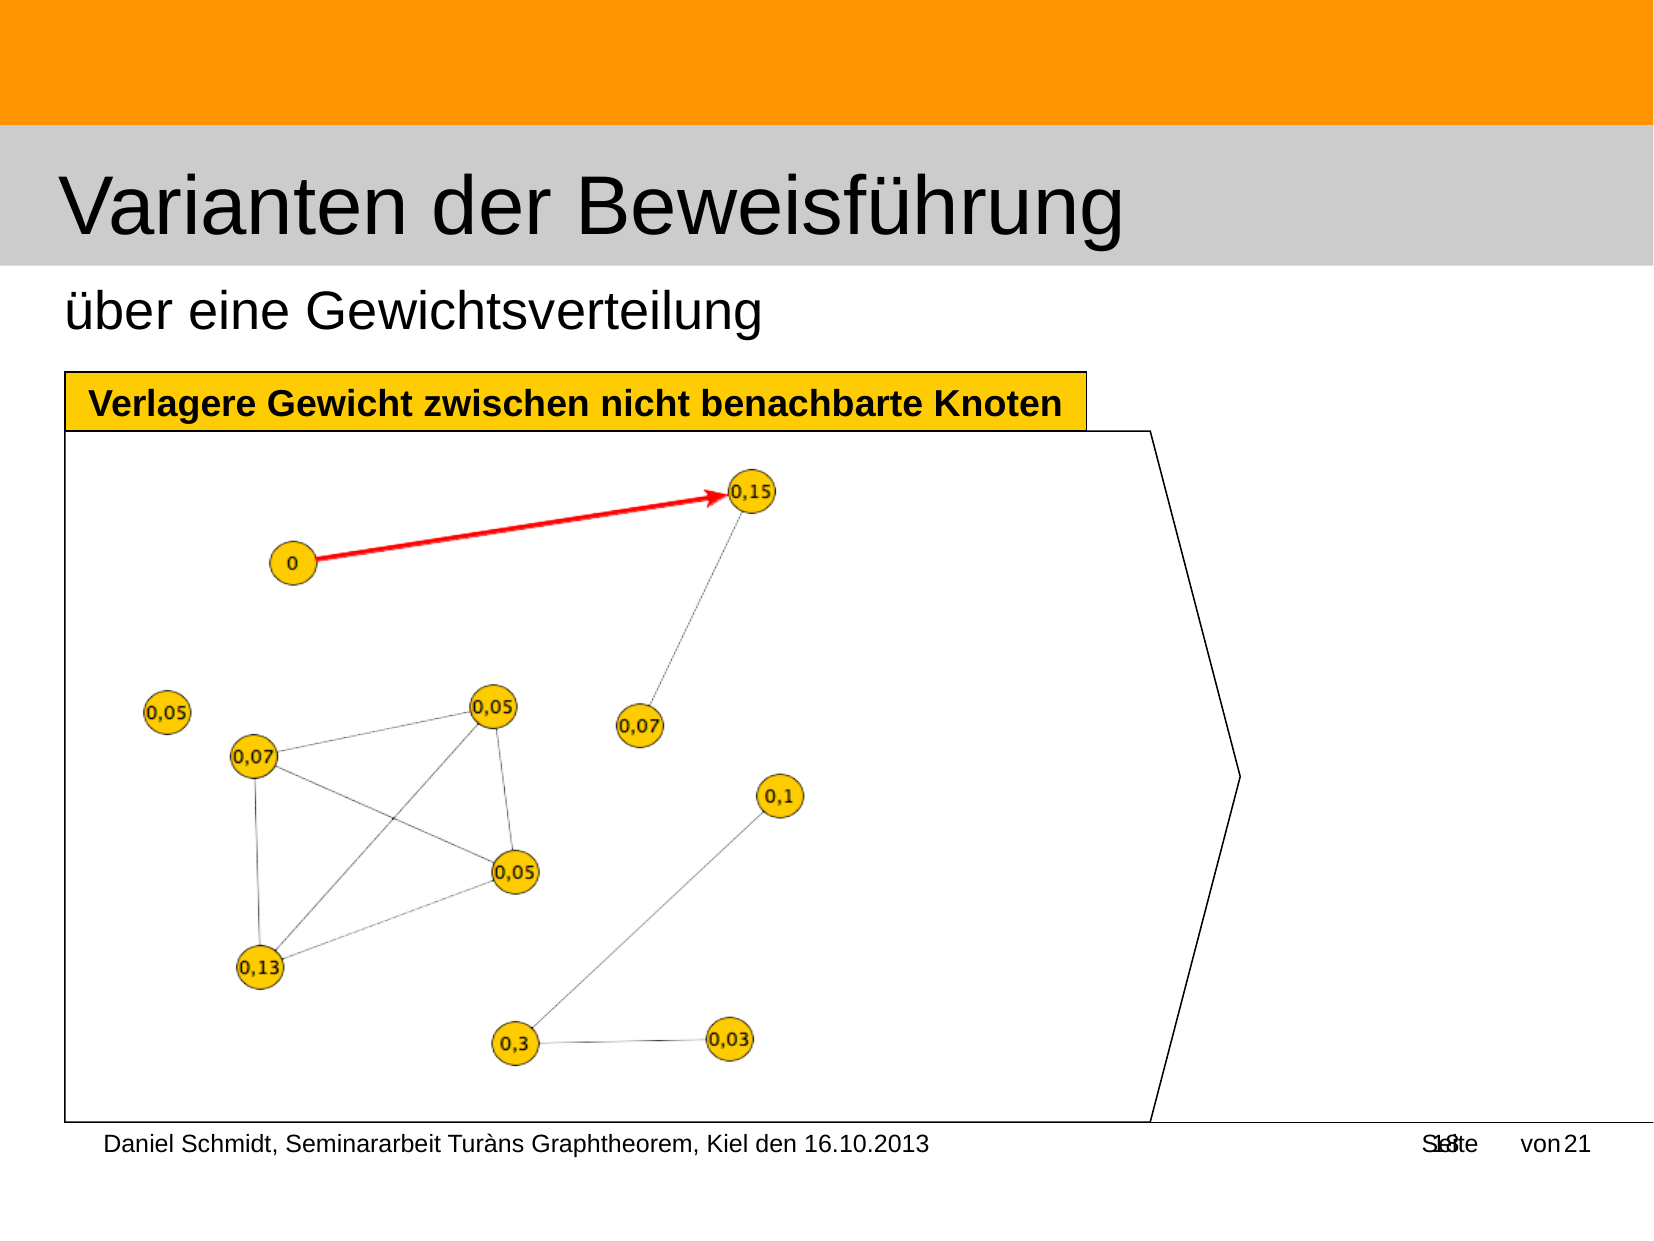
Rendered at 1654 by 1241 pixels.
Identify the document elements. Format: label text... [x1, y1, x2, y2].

text_box Verlagere Gewicht zwischen nicht benachbarte Knoten [64, 372, 1087, 432]
text_box [64, 431, 1241, 1123]
picture [118, 447, 827, 1087]
text_box Seite [1406, 1122, 1496, 1165]
title Varianten der Beweisführung [50, 143, 1359, 260]
text_box [1496, 1122, 1505, 1165]
text_box Daniel Schmidt, Seminararbeit Turàns Graphtheorem, Kiel den 16.10.2013 [88, 1122, 975, 1165]
title über eine Gewichtsverteilung [56, 238, 1365, 349]
text_box von [1505, 1122, 1595, 1165]
text_box 21 [1549, 1121, 1654, 1193]
